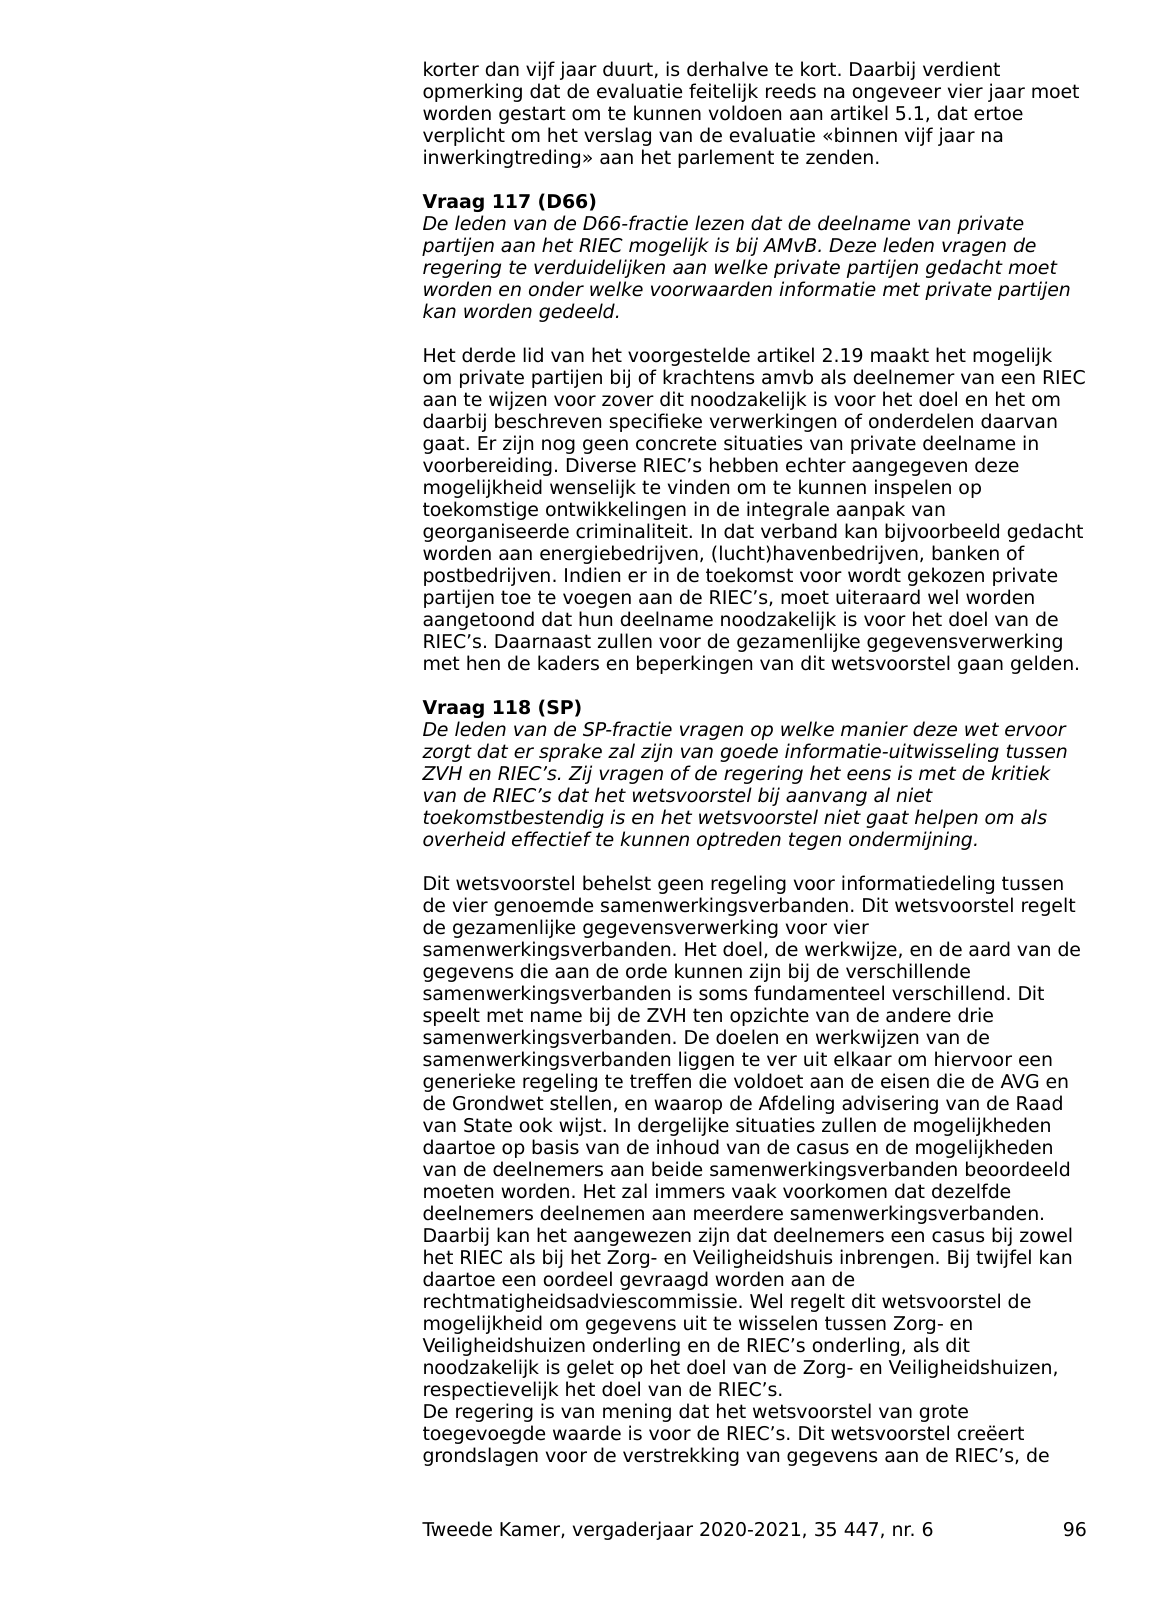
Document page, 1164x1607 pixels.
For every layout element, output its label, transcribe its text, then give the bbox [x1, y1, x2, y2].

text Het derde lid van het voorgestelde artikel 2.19 maakt het mogelijk om private partijen bij of krachtens amvb als deelnemer van een RIEC aan te wijzen voor zover dit noodzakelijk is voor het doel en het om daarbij beschreven specifieke verwerkingen of onderdelen daarvan gaat. Er zijn nog geen concrete situaties van private deelname in voorbereiding. Diverse RIEC’s hebben echter aangegeven deze mogelijkheid wenselijk te vinden om te kunnen inspelen op toekomstige ontwikkelingen in de integrale aanpak van georganiseerde criminaliteit. In dat verband kan bijvoorbeeld gedacht worden aan energiebedrijven, (lucht)havenbedrijven, banken of postbedrijven. Indien er in de toekomst voor wordt gekozen private partijen toe te voegen aan de RIEC’s, moet uiteraard wel worden aangetoond dat hun deelname noodzakelijk is voor het doel van de RIEC’s. Daarnaast zullen voor de gezamenlijke gegevensverwerking met hen de kaders en beperkingen van dit wetsvoorstel gaan gelden. [422, 345, 1087, 675]
text Vraag 118 (SP) [422, 697, 1087, 719]
text korter dan vijf jaar duurt, is derhalve te kort. Daarbij verdient opmerking dat de evaluatie feitelijk reeds na ongeveer vier jaar moet worden gestart om te kunnen voldoen aan artikel 5.1, dat ertoe verplicht om het verslag van de evaluatie «binnen vijf jaar na inwerkingtreding» aan het parlement te zenden. [422, 59, 1087, 169]
text De leden van de SP-fractie vragen op welke manier deze wet ervoor zorgt dat er sprake zal zijn van goede informatie-uitwisseling tussen ZVH en RIEC’s. Zij vragen of de regering het eens is met de kritiek van de RIEC’s dat het wetsvoorstel bij aanvang al niet toekomstbestendig is en het wetsvoorstel niet gaat helpen om als overheid effectief te kunnen optreden tegen ondermijning. [422, 719, 1087, 851]
text De leden van de D66-fractie lezen dat de deelname van private partijen aan het RIEC mogelijk is bij AMvB. Deze leden vragen de regering te verduidelijken aan welke private partijen gedacht moet worden en onder welke voorwaarden informatie met private partijen kan worden gedeeld. [422, 213, 1087, 323]
text Dit wetsvoorstel behelst geen regeling voor informatiedeling tussen de vier genoemde samenwerkingsverbanden. Dit wetsvoorstel regelt de gezamenlijke gegevensverwerking voor vier samenwerkingsverbanden. Het doel, de werkwijze, en de aard van de gegevens die aan de orde kunnen zijn bij de verschillende samenwerkingsverbanden is soms fundamenteel verschillend. Dit speelt met name bij de ZVH ten opzichte van de andere drie samenwerkingsverbanden. De doelen en werkwijzen van de samenwerkingsverbanden liggen te ver uit elkaar om hiervoor een generieke regeling te treffen die voldoet aan de eisen die de AVG en de Grondwet stellen, en waarop de Afdeling advisering van de Raad van State ook wijst. In dergelijke situaties zullen de mogelijkheden daartoe op basis van de inhoud van de casus en de mogelijkheden van de deelnemers aan beide samenwerkingsverbanden beoordeeld moeten worden. Het zal immers vaak voorkomen dat dezelfde deelnemers deelnemen aan meerdere samenwerkingsverbanden. Daarbij kan het aangewezen zijn dat deelnemers een casus bij zowel het RIEC als bij het Zorg- en Veiligheidshuis inbrengen. Bij twijfel kan daartoe een oordeel gevraagd worden aan de rechtmatigheidsadviescommissie. Wel regelt dit wetsvoorstel de mogelijkheid om gegevens uit te wisselen tussen Zorg- en Veiligheidshuizen onderling en de RIEC’s onderling, als dit noodzakelijk is gelet op het doel van de Zorg- en Veiligheidshuizen, respectievelijk het doel van de RIEC’s. [422, 873, 1087, 1401]
text Vraag 117 (D66) [422, 191, 1087, 213]
text De regering is van mening dat het wetsvoorstel van grote toegevoegde waarde is voor de RIEC’s. Dit wetsvoorstel creëert grondslagen voor de verstrekking van gegevens aan de RIEC’s, de [422, 1401, 1087, 1467]
